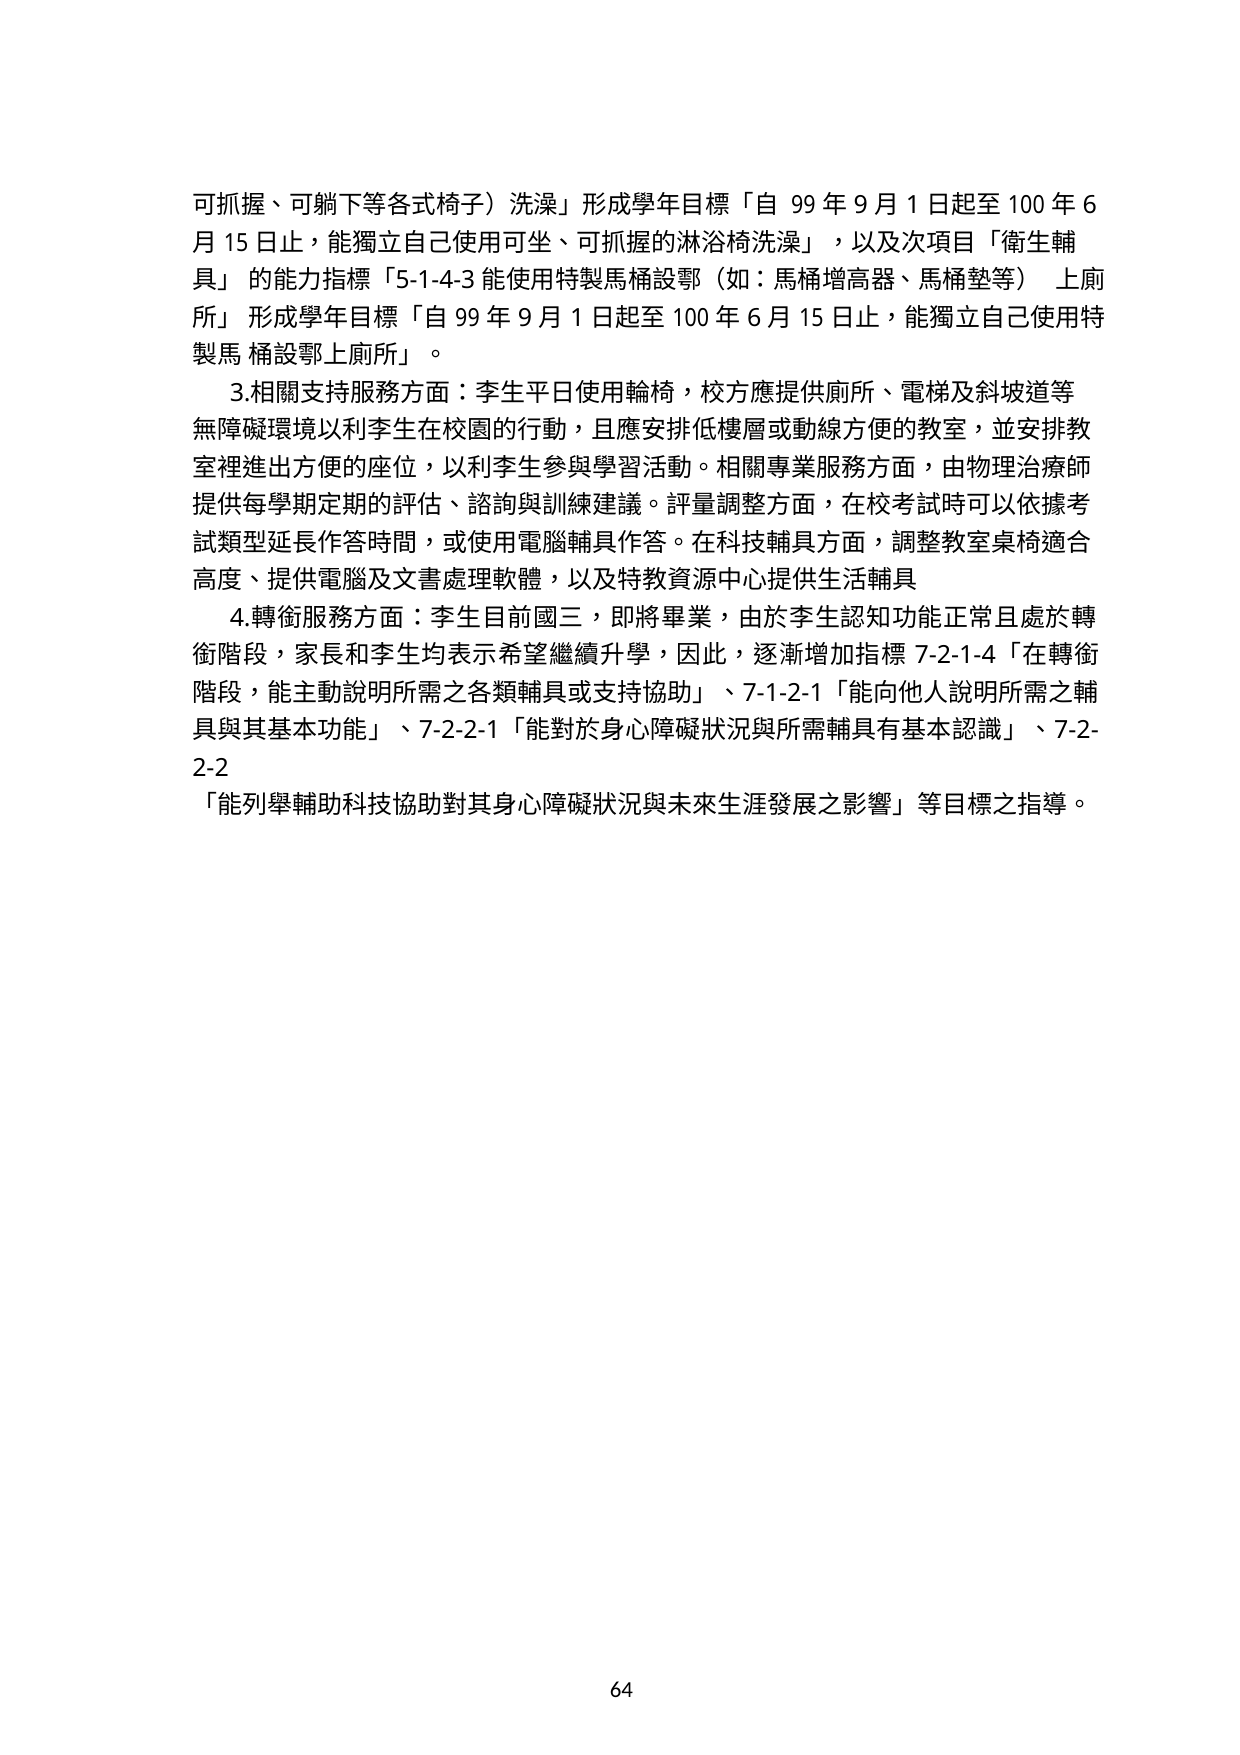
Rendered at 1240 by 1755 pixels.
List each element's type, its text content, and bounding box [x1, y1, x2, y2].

text 可抓握、可躺下等各式椅子）洗澡」形成學年目標「自 99 年 9 月 1 日起至 100 年 6 [192, 187, 1117, 220]
text 4.轉銜服務方面：李生目前國三，即將畢業，由於李生認知功能正常且處於轉 銜階段，家長和李生均表示希望繼續升學，因此，逐漸增加指標 7-2-1-4「在轉銜 階段，能主動說明所需之各類輔具或支持協助」、7-1-2-1「能向他人說明所需之輔 具與其基本功能」、7-2-2-1「能對於身心障礙狀況與所需輔具有基本認識」、7-2-2-2 [192, 596, 1099, 783]
text 「能列舉輔助科技協助對其身心障礙狀況與未來生涯發展之影響」等目標之指導。 [192, 783, 1117, 820]
text 3.相關支持服務方面：李生平日使用輪椅，校方應提供廁所、電梯及斜坡道等 無障礙環境以利李生在校園的行動，且應安排低樓層或動線方便的教室，並安排教 室裡進出方便的座位，以利李生參與學習活動。相關專業服務方面，由物理治療師 提供每學期定期的評估、諮詢與訓練建議。評量調整方面，在校考試時可以依據考 試類型延長作答時間，或使用電腦輔具作答。在科技輔具方面，調整教室桌椅適合 高度、提供電腦及文書處理軟體，以及特教資源中心提供生活輔具 [192, 371, 1099, 596]
text 月 15 日止，能獨立自己使用可坐、可抓握的淋浴椅洗澡」，以及次項目「衛生輔具」 的能力指標「5-1-4-3 能使用特製馬桶設鄠（如：馬桶增高器、馬桶墊等） 上廁所」 形成學年目標「自 99 年 9 月 1 日起至 100 年 6 月 15 日止，能獨立自己使用特製馬 桶設鄠上廁所」。 [192, 221, 1112, 371]
